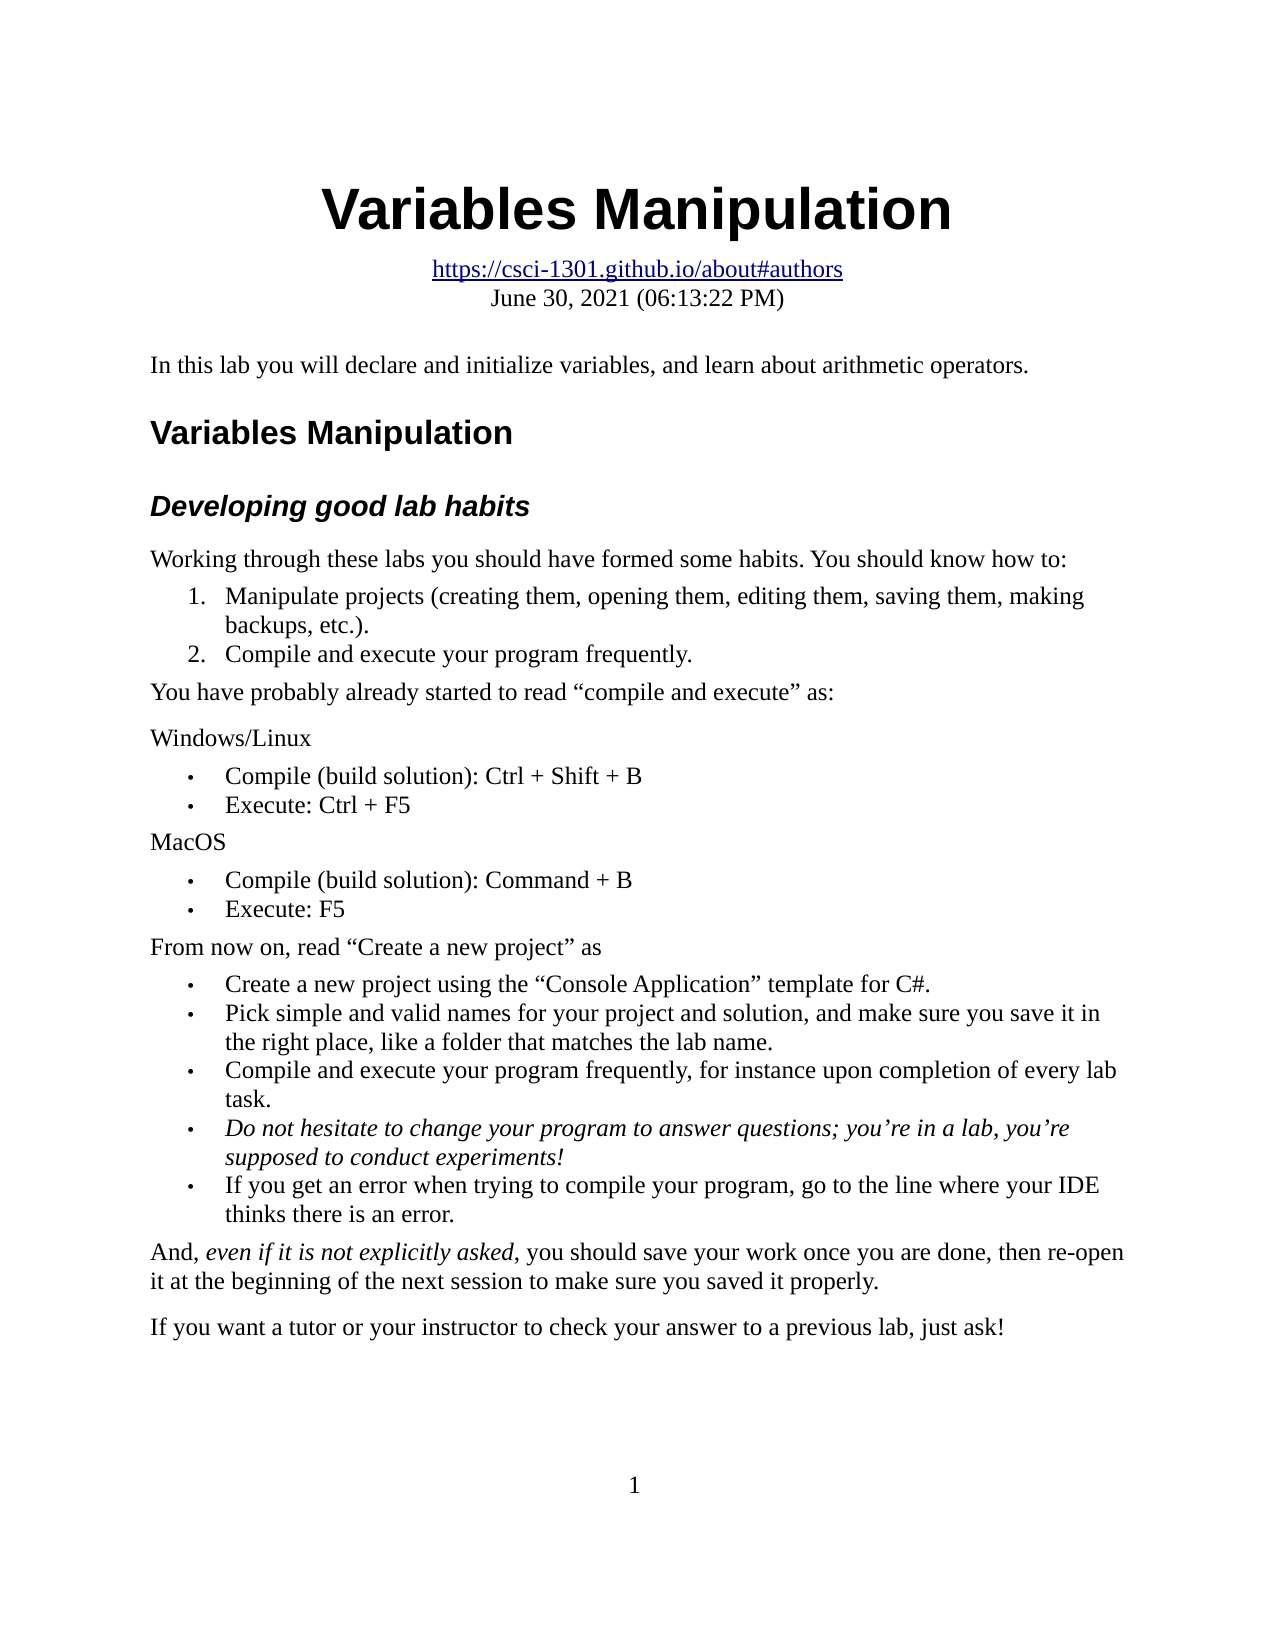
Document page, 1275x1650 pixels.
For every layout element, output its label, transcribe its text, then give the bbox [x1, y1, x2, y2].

list Compile and execute your program frequently. [187, 639, 1125, 668]
text https://csci-1301.github.io/about#authors [150, 254, 1125, 283]
subtitle Developing good lab habits [150, 489, 1125, 522]
text June 30, 2021 (06:13:22 PM) [150, 283, 1125, 312]
text You have probably already started to read “compile and execute” as: [150, 677, 1125, 705]
list Compile (build solution): Ctrl + Shift + B [187, 761, 1125, 790]
list Execute: F5 [187, 894, 1125, 923]
text MacOS [150, 827, 1125, 856]
list Compile (build solution): Command + B [187, 865, 1125, 894]
list Manipulate projects (creating them, opening them, editing them, saving them, making backups, etc.). [187, 581, 1125, 639]
text Working through these labs you should have formed some habits. You should know how to: [150, 544, 1125, 572]
text From now on, read “Create a new project” as [150, 932, 1125, 960]
subtitle Variables Manipulation [150, 412, 1125, 451]
text And, even if it is not explicitly asked, you should save your work once you are done, then re-open it at the beginning of the next session to make sure you saved it properly. [150, 1237, 1125, 1294]
list Create a new project using the “Console Application” template for C#. [187, 969, 1125, 998]
list Pick simple and valid names for your project and solution, and make sure you save it in the right place, like a folder that matches the lab name. [187, 998, 1125, 1056]
text In this lab you will declare and initialize variables, and learn about arithmetic operators. [150, 350, 1125, 378]
list Compile and execute your program frequently, for instance upon completion of every lab task. [187, 1056, 1125, 1113]
list Execute: Ctrl + F5 [187, 790, 1125, 818]
list If you get an error when trying to compile your program, go to the line where your IDE thinks there is an error. [187, 1171, 1125, 1228]
list Do not hesitate to change your program to answer questions; you’re in a lab, you’re supposed to conduct experiments! [187, 1113, 1125, 1171]
text Windows/Linux [150, 723, 1125, 752]
title Variables Manipulation [150, 175, 1125, 242]
text If you want a tutor or your instructor to check your answer to a previous lab, just ask! [150, 1312, 1125, 1341]
